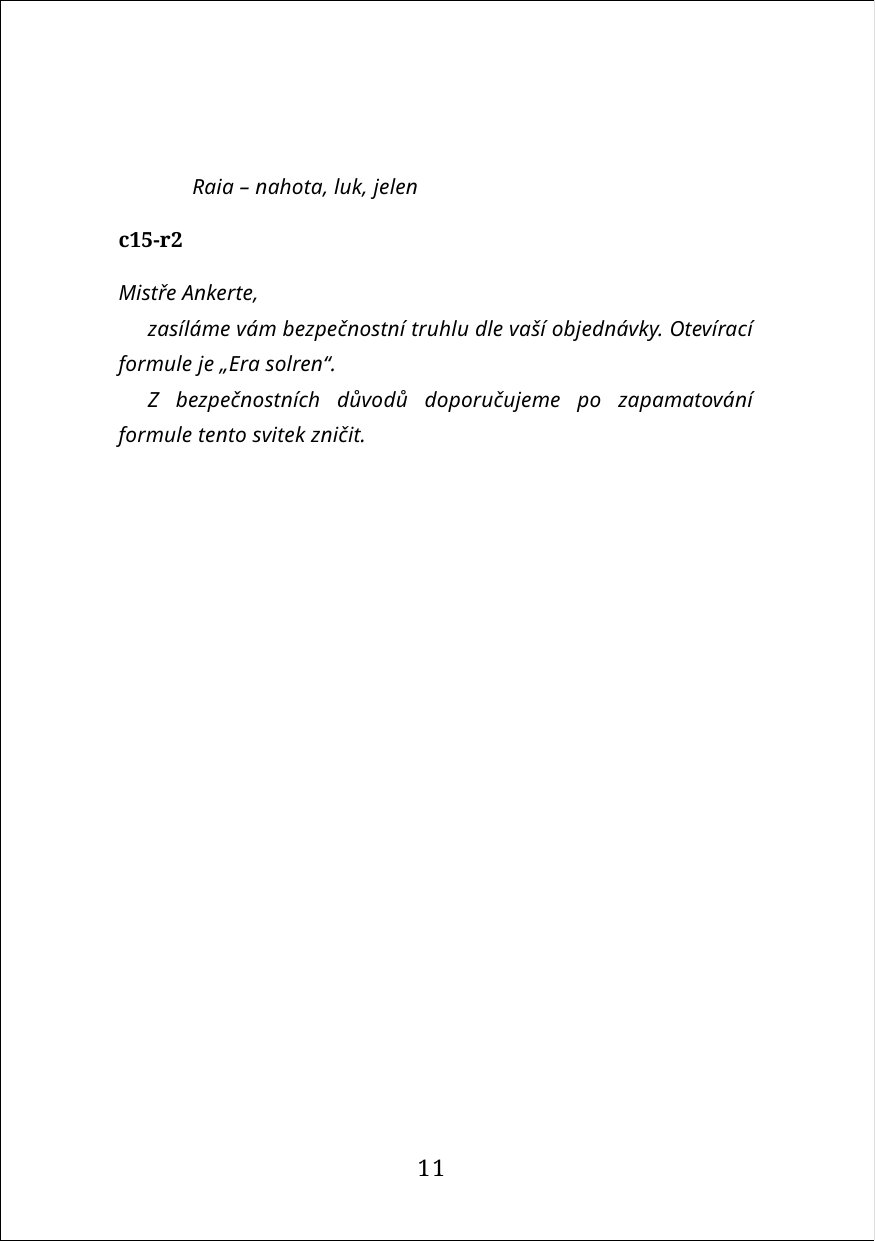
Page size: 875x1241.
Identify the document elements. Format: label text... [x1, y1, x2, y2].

text c15-r2 [118, 225, 756, 253]
text Mistře Ankerte, zasíláme vám bezpečnostní truhlu dle vaší objednávky. Otevírací formule je „Era solren“. Z bezpečnostních důvodů doporučujeme po zapamatování formule tento svitek zničit. [118, 278, 756, 449]
text Raia – nahota, luk, jelen [192, 172, 756, 200]
